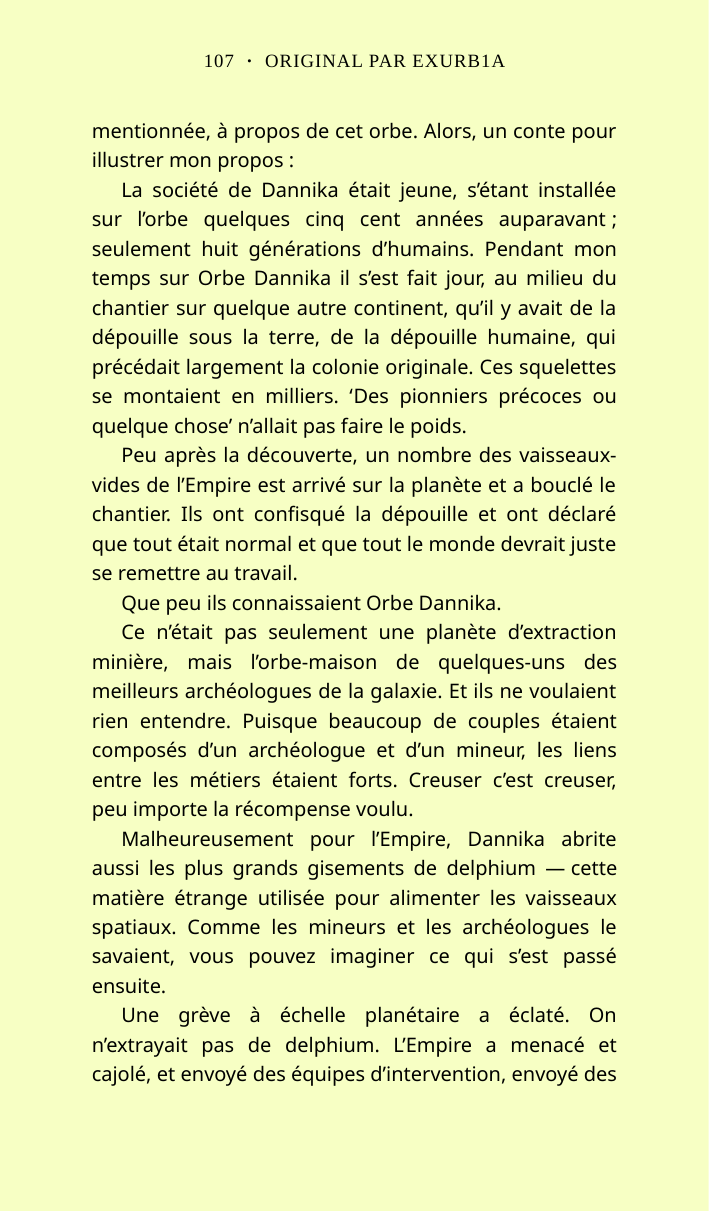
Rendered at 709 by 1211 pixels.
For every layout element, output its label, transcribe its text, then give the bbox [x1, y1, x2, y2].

text Ce n’était pas seulement une planète d’extraction minière, mais l’orbe-maison de quelques-uns des meilleurs archéologues de la galaxie. Et ils ne voulaient rien entendre. Puisque beaucoup de couples étaient composés d’un archéologue et d’un mineur, les liens entre les métiers étaient forts. Creuser c’est creuser, peu importe la récompense voulu. [92, 616, 617, 822]
text mentionnée, à propos de cet orbe. Alors, un conte pour illustrer mon propos : [92, 115, 617, 174]
text Peu après la découverte, un nombre des vaisseaux-vides de l’Empire est arrivé sur la planète et a bouclé le chantier. Ils ont confisqué la dépouille et ont déclaré que tout était normal et que tout le monde devrait juste se remettre au travail. [92, 439, 617, 587]
text La société de Dannika était jeune, s’étant installée sur l’orbe quelques cinq cent années auparavant ; seulement huit générations d’humains. Pendant mon temps sur Orbe Dannika il s’est fait jour, au milieu du chantier sur quelque autre continent, qu’il y avait de la dépouille sous la terre, de la dépouille humaine, qui précédait largement la colonie originale. Ces squelettes se montaient en milliers. ‘Des pionniers précoces ou quelque chose’ n’allait pas faire le poids. [92, 174, 617, 439]
text Une grève à échelle planétaire a éclaté. On n’extrayait pas de delphium. L’Empire a menacé et cajolé, et envoyé des équipes d’intervention, envoyé des [92, 999, 617, 1088]
text Malheureusement pour l’Empire, Dannika abrite aussi les plus grands gisements de delphium — cette matière étrange utilisée pour alimenter les vaisseaux spatiaux. Comme les mineurs et les archéologues le savaient, vous pouvez imaginer ce qui s’est passé ensuite. [92, 822, 617, 999]
text Que peu ils connaissaient Orbe Dannika. [92, 587, 617, 616]
